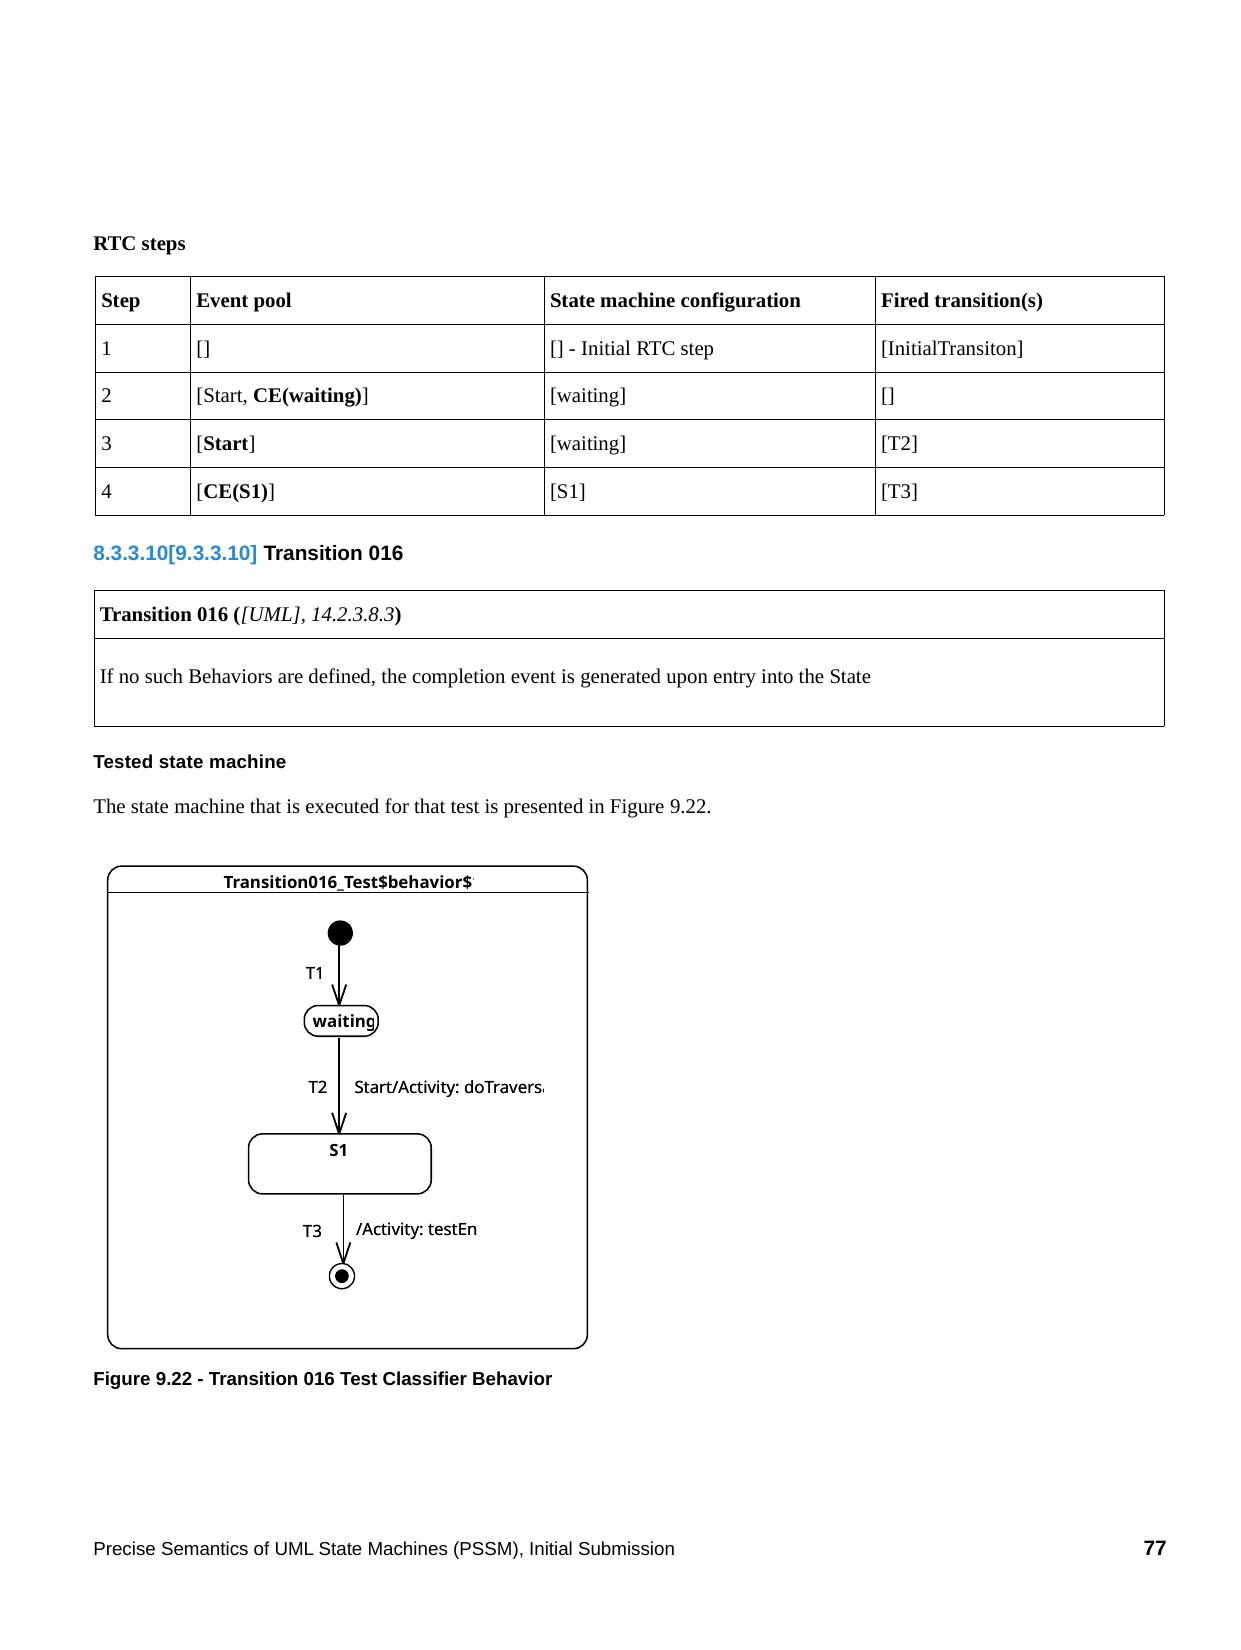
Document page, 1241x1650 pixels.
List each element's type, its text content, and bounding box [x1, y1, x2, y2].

table_cell [Start, CE(waiting)] [191, 373, 544, 419]
table_cell [] [876, 373, 1164, 419]
table_cell [CE(S1)] [191, 468, 544, 515]
table_cell [S1] [545, 468, 875, 515]
table_cell 2 [96, 373, 190, 419]
text Figure 9.22 - Transition 016 Test Classifier Behavior [93, 851, 603, 1389]
table_header State machine configuration [545, 277, 875, 324]
table_cell 4 [96, 468, 190, 515]
table_cell [waiting] [545, 420, 875, 467]
text The state machine that is executed for that test is presented in Figure 9.22. [93, 794, 1164, 818]
table_header Step [96, 277, 190, 324]
subtitle Tested state machine [93, 751, 1164, 773]
table_cell [InitialTransiton] [876, 325, 1164, 372]
table_cell If no such Behaviors are defined, the completion event is generated upon entry into the State [95, 639, 1164, 726]
table_cell 3 [96, 420, 190, 467]
table_cell [waiting] [545, 373, 875, 419]
text RTC steps [93, 231, 1164, 255]
table_header Event pool [191, 277, 544, 324]
table_cell [T3] [876, 468, 1164, 515]
table_cell 1 [96, 325, 190, 372]
table_cell [Start] [191, 420, 544, 467]
table_header Fired transition(s) [876, 277, 1164, 324]
table_cell [] - Initial RTC step [545, 325, 875, 372]
table_header Transition 016 ([UML], 14.2.3.8.3) [95, 591, 1164, 637]
subtitle Transition 016 [93, 540, 1164, 565]
table_cell [T2] [876, 420, 1164, 467]
table_cell [] [191, 325, 544, 372]
